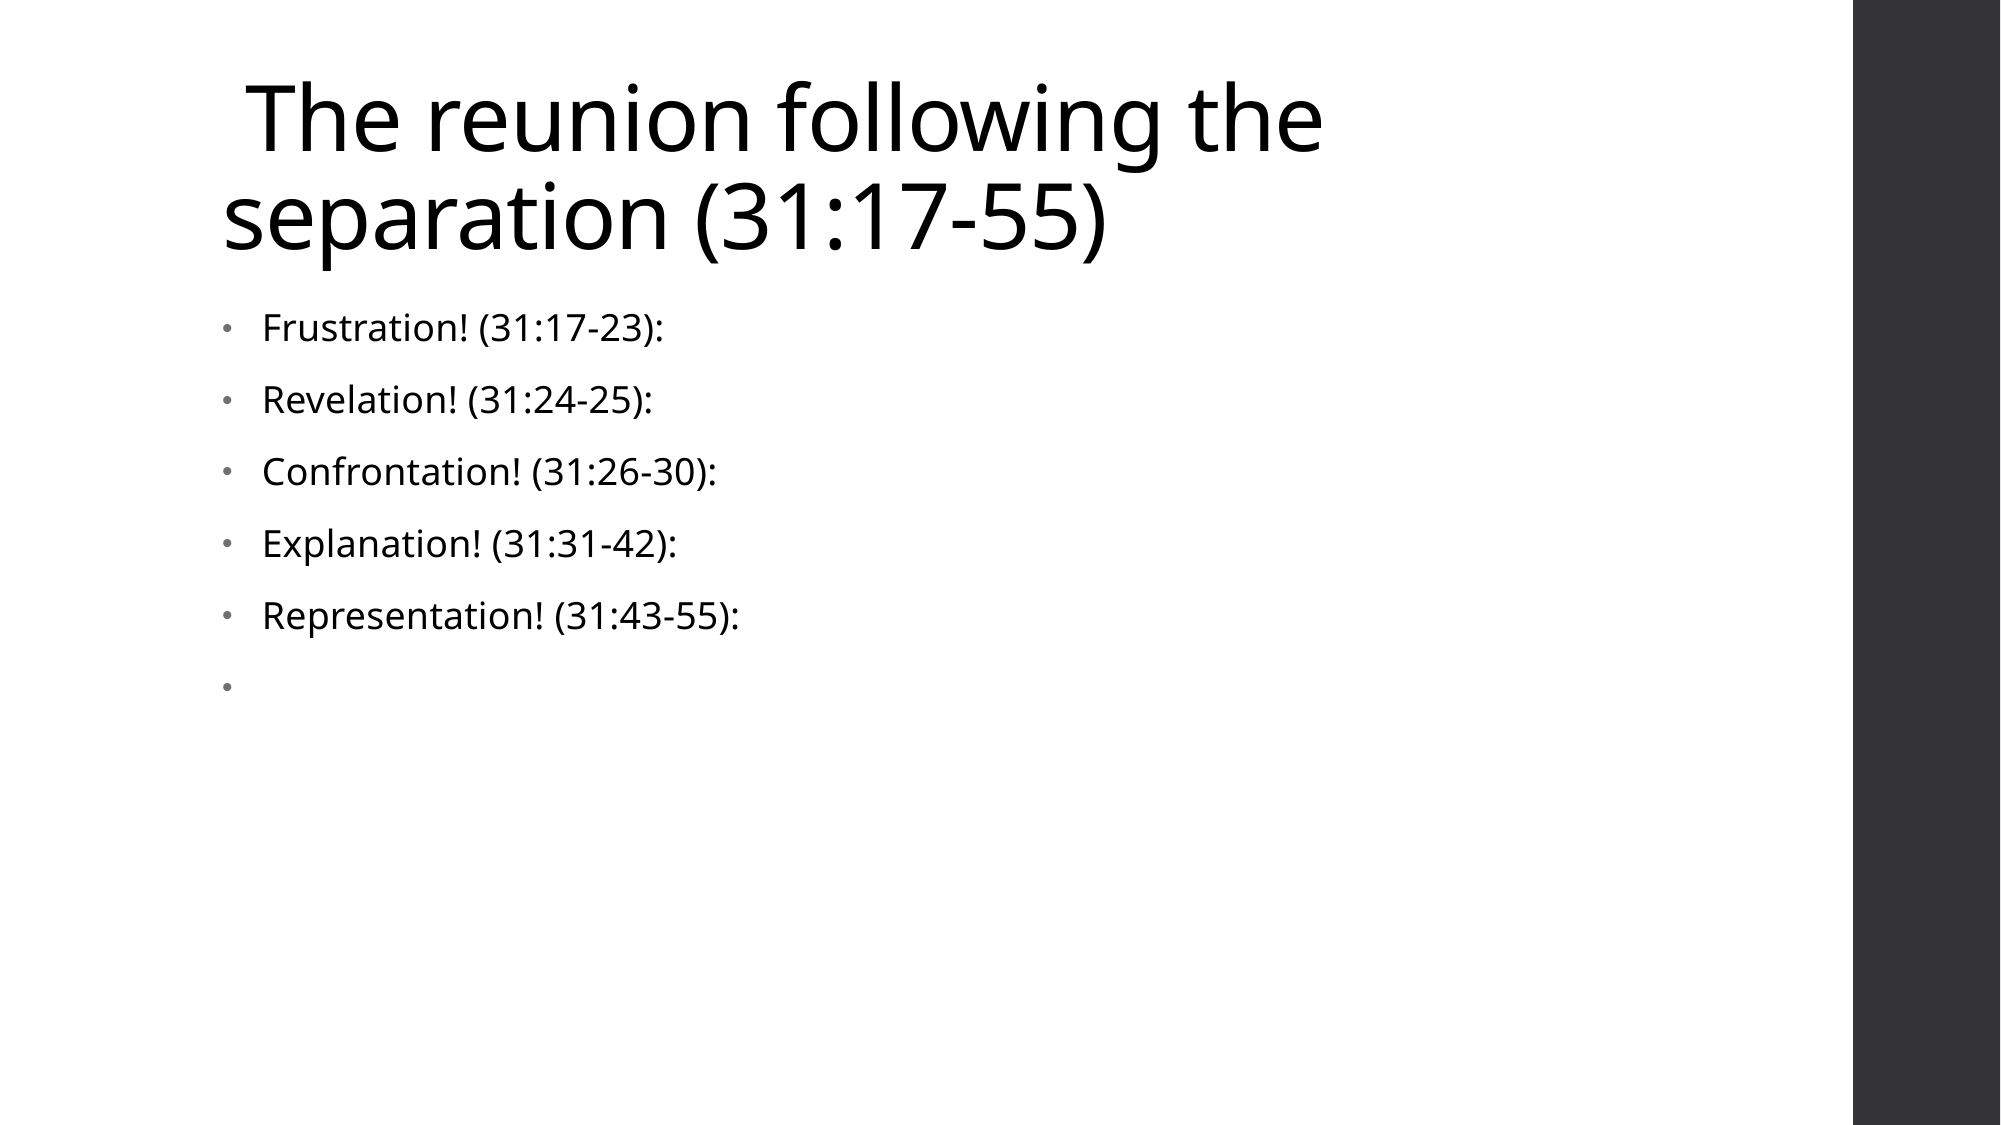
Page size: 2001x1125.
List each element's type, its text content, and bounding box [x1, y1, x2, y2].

title The reunion following the separation (31:17-55) [206, 60, 1797, 278]
list Frustration! (31:17-23): Revelation! (31:24-25): Confrontation! (31:26-30): Explanation! (31:31-42): Representation! (31:43-55): [206, 299, 1617, 1014]
